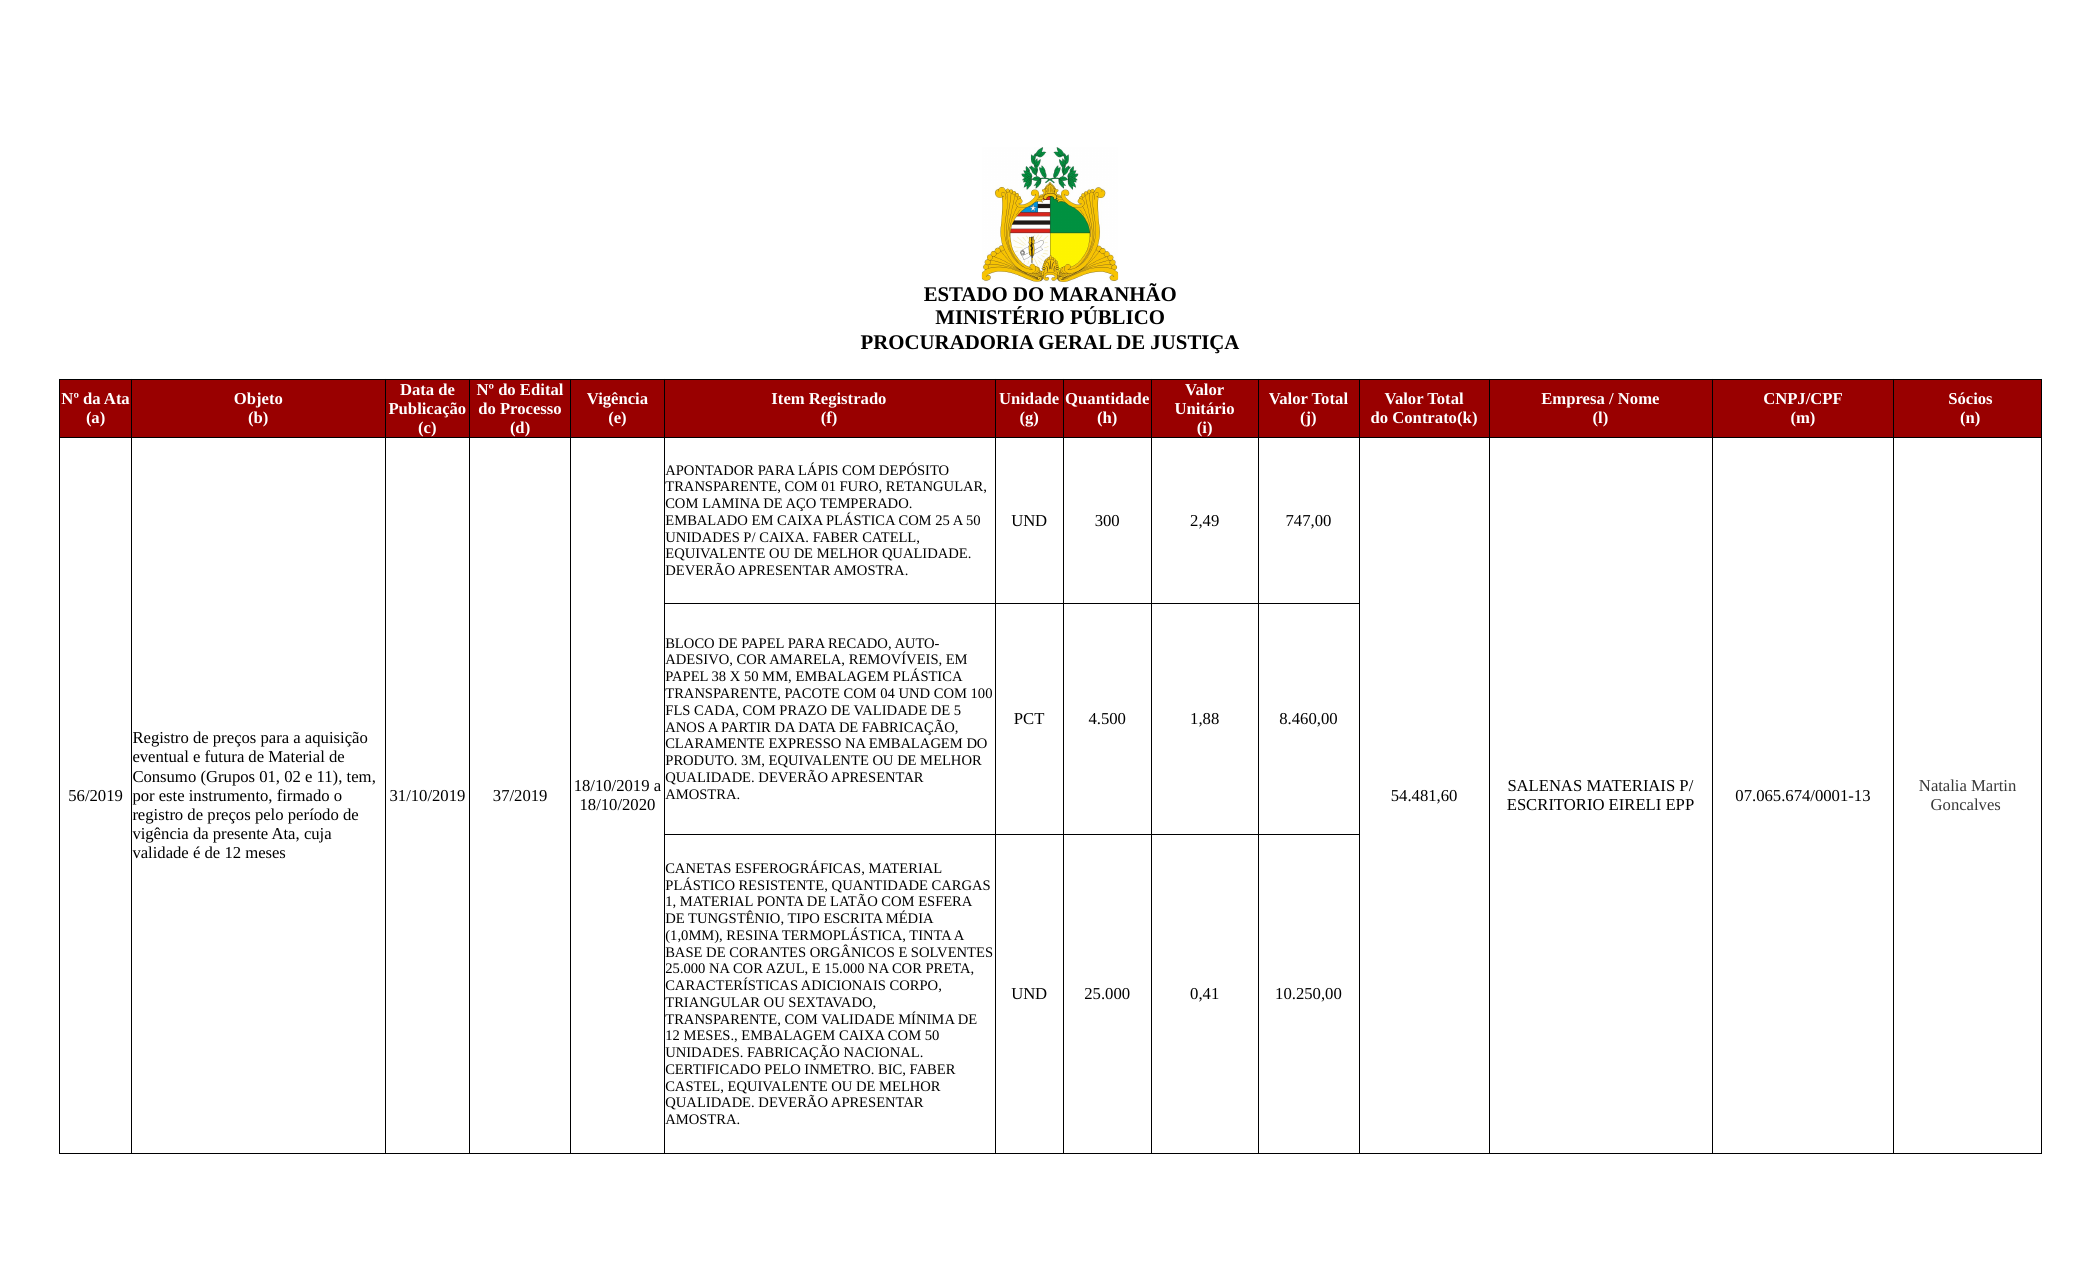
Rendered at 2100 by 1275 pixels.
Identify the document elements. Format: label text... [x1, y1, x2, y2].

table_cell UND [996, 438, 1063, 603]
table_header Valor Total (j) [1259, 380, 1359, 437]
table_header Sócios (n) [1894, 380, 2041, 437]
table_cell CANETAS ESFEROGRÁFICAS, MATERIAL PLÁSTICO RESISTENTE, QUANTIDADE CARGAS 1, MATERIAL PONTA DE LATÃO COM ESFERA DE TUNGSTÊNIO, TIPO ESCRITA MÉDIA (1,0MM), RESINA TERMOPLÁSTICA, TINTA A BASE DE CORANTES ORGÂNICOS E SOLVENTES 25.000 NA COR AZUL, E 15.000 NA COR PRETA, CARACTERÍSTICAS ADICIONAIS CORPO, TRIANGULAR OU SEXTAVADO, TRANSPARENTE, COM VALIDADE MÍNIMA DE 12 MESES., EMBALAGEM CAIXA COM 50 UNIDADES. FABRICAÇÃO NACIONAL. CERTIFICADO PELO INMETRO. BIC, FABER CASTEL, EQUIVALENTE OU DE MELHOR QUALIDADE. DEVERÃO APRESENTAR AMOSTRA. [665, 835, 995, 1153]
table_cell 37/2019 [470, 438, 570, 1153]
table_cell 54.481,60 [1360, 438, 1489, 1153]
table_cell 4.500 [1064, 604, 1151, 834]
table_header Empresa / Nome (l) [1490, 380, 1712, 437]
table_cell SALENAS MATERIAIS P/ ESCRITORIO EIRELI EPP [1490, 438, 1712, 1153]
table_header Objeto (b) [132, 380, 385, 437]
table_cell 300 [1064, 438, 1151, 603]
table_cell 10.250,00 [1259, 835, 1359, 1153]
table_cell 07.065.674/0001-13 [1713, 438, 1893, 1153]
table_cell 1,88 [1152, 604, 1258, 834]
table_cell 2,49 [1152, 438, 1258, 603]
table_cell PCT [996, 604, 1063, 834]
table_cell 8.460,00 [1259, 604, 1359, 834]
table_cell APONTADOR PARA LÁPIS COM DEPÓSITO TRANSPARENTE, COM 01 FURO, RETANGULAR, COM LAMINA DE AÇO TEMPERADO. EMBALADO EM CAIXA PLÁSTICA COM 25 A 50 UNIDADES P/ CAIXA. FABER CATELL, EQUIVALENTE OU DE MELHOR QUALIDADE. DEVERÃO APRESENTAR AMOSTRA. [665, 438, 995, 603]
table_cell UND [996, 835, 1063, 1153]
table_cell 31/10/2019 [386, 438, 469, 1153]
table_header Vigência (e) [571, 380, 664, 437]
table_header Nº do Edital do Processo (d) [470, 380, 570, 437]
table_header Valor Unitário (i) [1152, 380, 1258, 437]
table_header Item Registrado (f) [665, 380, 995, 437]
table_cell Registro de preços para a aquisição eventual e futura de Material de Consumo (Grupos 01, 02 e 11), tem, por este instrumento, firmado o registro de preços pelo período de vigência da presente Ata, cuja validade é de 12 meses [132, 438, 385, 1153]
table_cell Natalia Martin Goncalves [1894, 438, 2041, 1153]
table_cell 25.000 [1064, 835, 1151, 1153]
table_cell 0,41 [1152, 835, 1258, 1153]
table_cell 18/10/2019 a 18/10/2020 [571, 438, 664, 1153]
table_cell BLOCO DE PAPEL PARA RECADO, AUTO-ADESIVO, COR AMARELA, REMOVÍVEIS, EM PAPEL 38 X 50 MM, EMBALAGEM PLÁSTICA TRANSPARENTE, PACOTE COM 04 UND COM 100 FLS CADA, COM PRAZO DE VALIDADE DE 5 ANOS A PARTIR DA DATA DE FABRICAÇÃO, CLARAMENTE EXPRESSO NA EMBALAGEM DO PRODUTO. 3M, EQUIVALENTE OU DE MELHOR QUALIDADE. DEVERÃO APRESENTAR AMOSTRA. [665, 604, 995, 834]
table_header Data de Publicação (c) [386, 380, 469, 437]
table_header Unidade (g) [996, 380, 1063, 437]
table_header Quantidade (h) [1064, 380, 1151, 437]
table_header Nº da Ata (a) [60, 380, 131, 437]
table_header CNPJ/CPF (m) [1713, 380, 1893, 437]
picture [981, 147, 1119, 282]
table_cell 56/2019 [60, 438, 131, 1153]
table_cell 747,00 [1259, 438, 1359, 603]
table_header Valor Total do Contrato(k) [1360, 380, 1489, 437]
